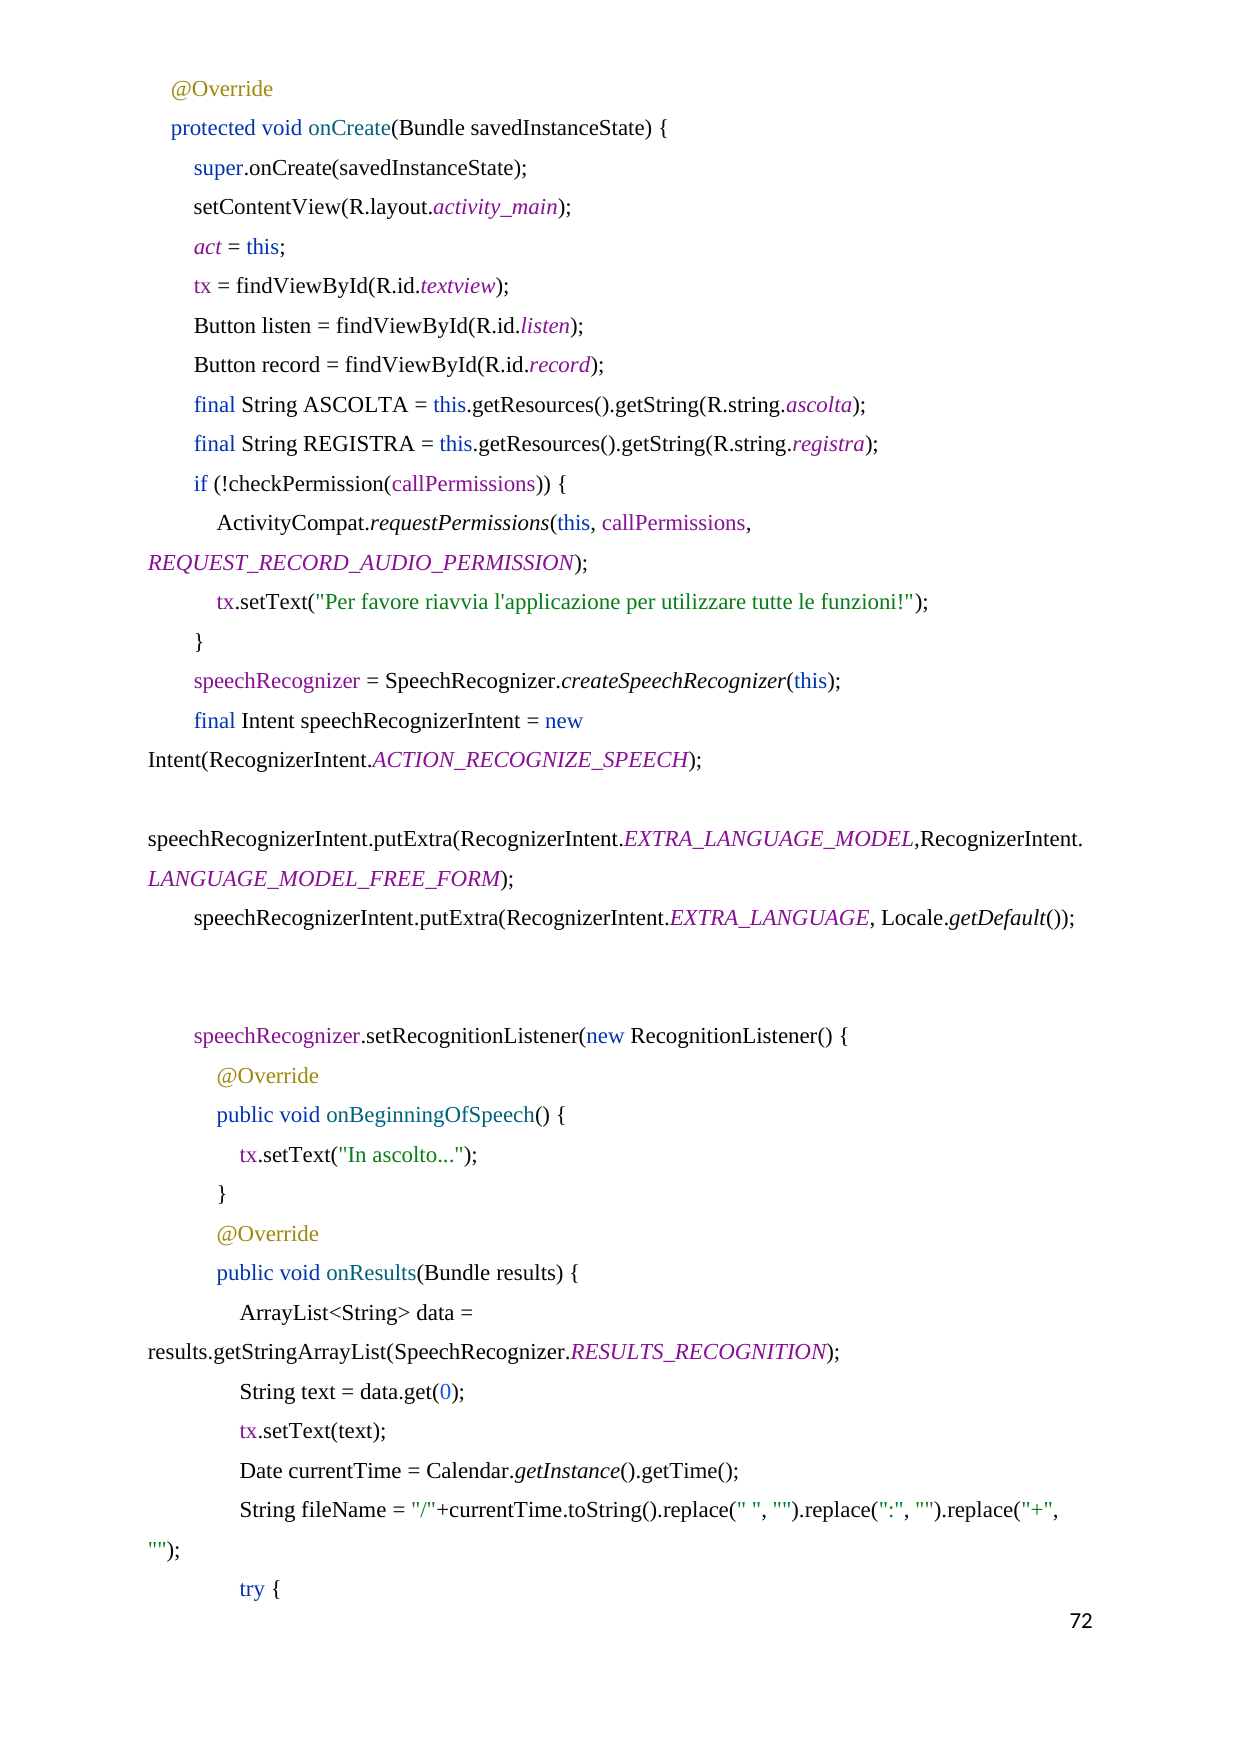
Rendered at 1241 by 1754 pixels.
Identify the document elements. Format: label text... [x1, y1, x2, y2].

text speechRecognizer.setRecognitionListener(new RecognitionListener() { @Override public void onBeginningOfSpeech() { tx.setText("In ascolto..."); } @Override public void onResults(Bundle results) { ArrayList<String> data = results.getStringArrayList(SpeechRecognizer.RESULTS_RECOGNITION); String text = data.get(0); tx.setText(text); Date currentTime = Calendar.getInstance().getTime(); String fileName = "/"+currentTime.toString().replace(" ", "").replace(":", "").replace("+", ""); try { [148, 1022, 1092, 1602]
text @Override protected void onCreate(Bundle savedInstanceState) { super.onCreate(savedInstanceState); setContentView(R.layout.activity_main); act = this; tx = findViewById(R.id.textview); Button listen = findViewById(R.id.listen); Button record = findViewById(R.id.record); final String ASCOLTA = this.getResources().getString(R.string.ascolta); final String REGISTRA = this.getResources().getString(R.string.registra); if (!checkPermission(callPermissions)) { ActivityCompat.requestPermissions(this, callPermissions, REQUEST_RECORD_AUDIO_PERMISSION); tx.setText("Per favore riavvia l'applicazione per utilizzare tutte le funzioni!"); } speechRecognizer = SpeechRecognizer.createSpeechRecognizer(this); final Intent speechRecognizerIntent = new Intent(RecognizerIntent.ACTION_RECOGNIZE_SPEECH); speechRecognizerIntent.putExtra(RecognizerIntent.EXTRA_LANGUAGE_MODEL,RecognizerIntent.LANGUAGE_MODEL_FREE_FORM); speechRecognizerIntent.putExtra(RecognizerIntent.EXTRA_LANGUAGE, Locale.getDefault()); [148, 75, 1092, 930]
